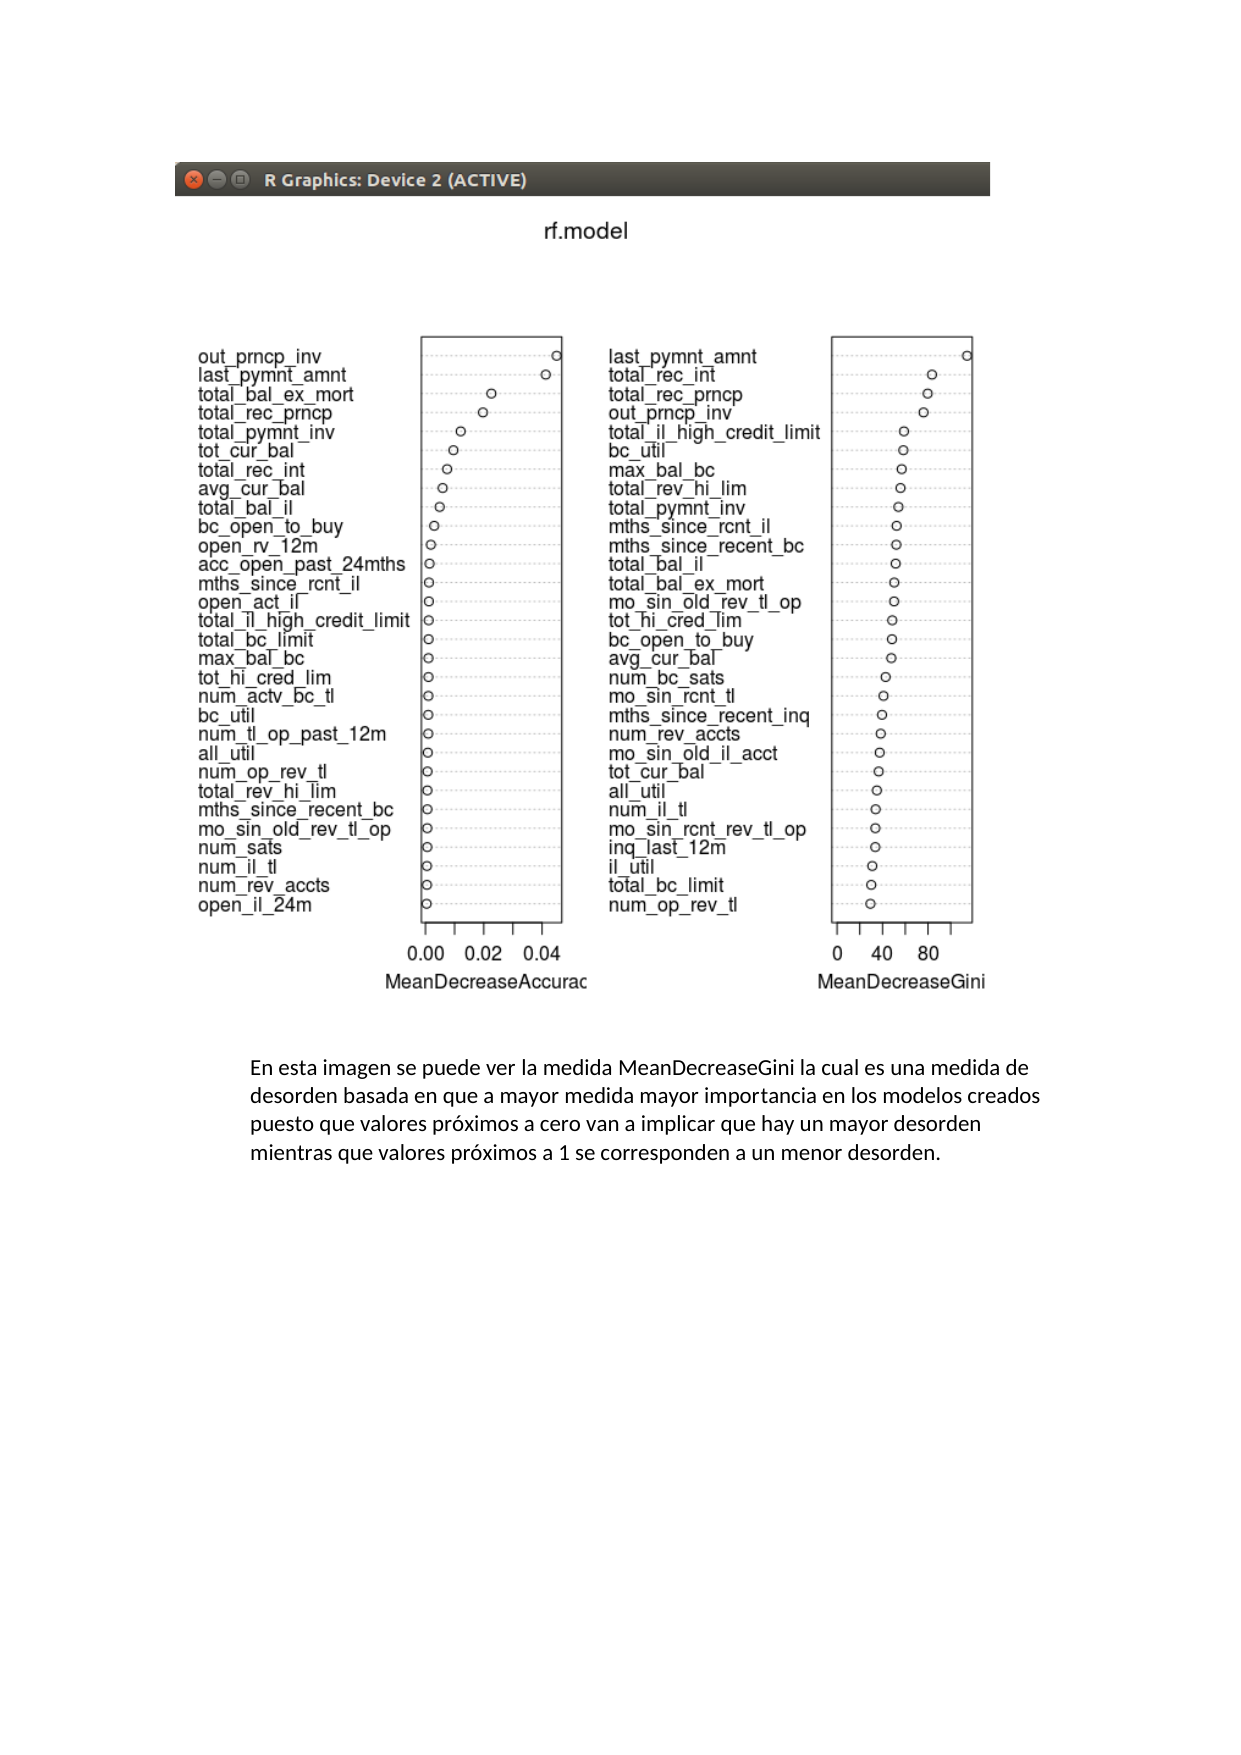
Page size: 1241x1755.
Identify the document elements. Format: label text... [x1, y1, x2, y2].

picture [175, 162, 991, 1013]
text En esta imagen se puede ver la medida MeanDecreaseGini la cual es una medida de desorden basada en que a mayor medida mayor importancia en los modelos creados puesto que valores próximos a cero van a implicar que hay un mayor desorden mientras que valores próximos a 1 se corresponden a un menor desorden. [250, 1053, 1065, 1166]
